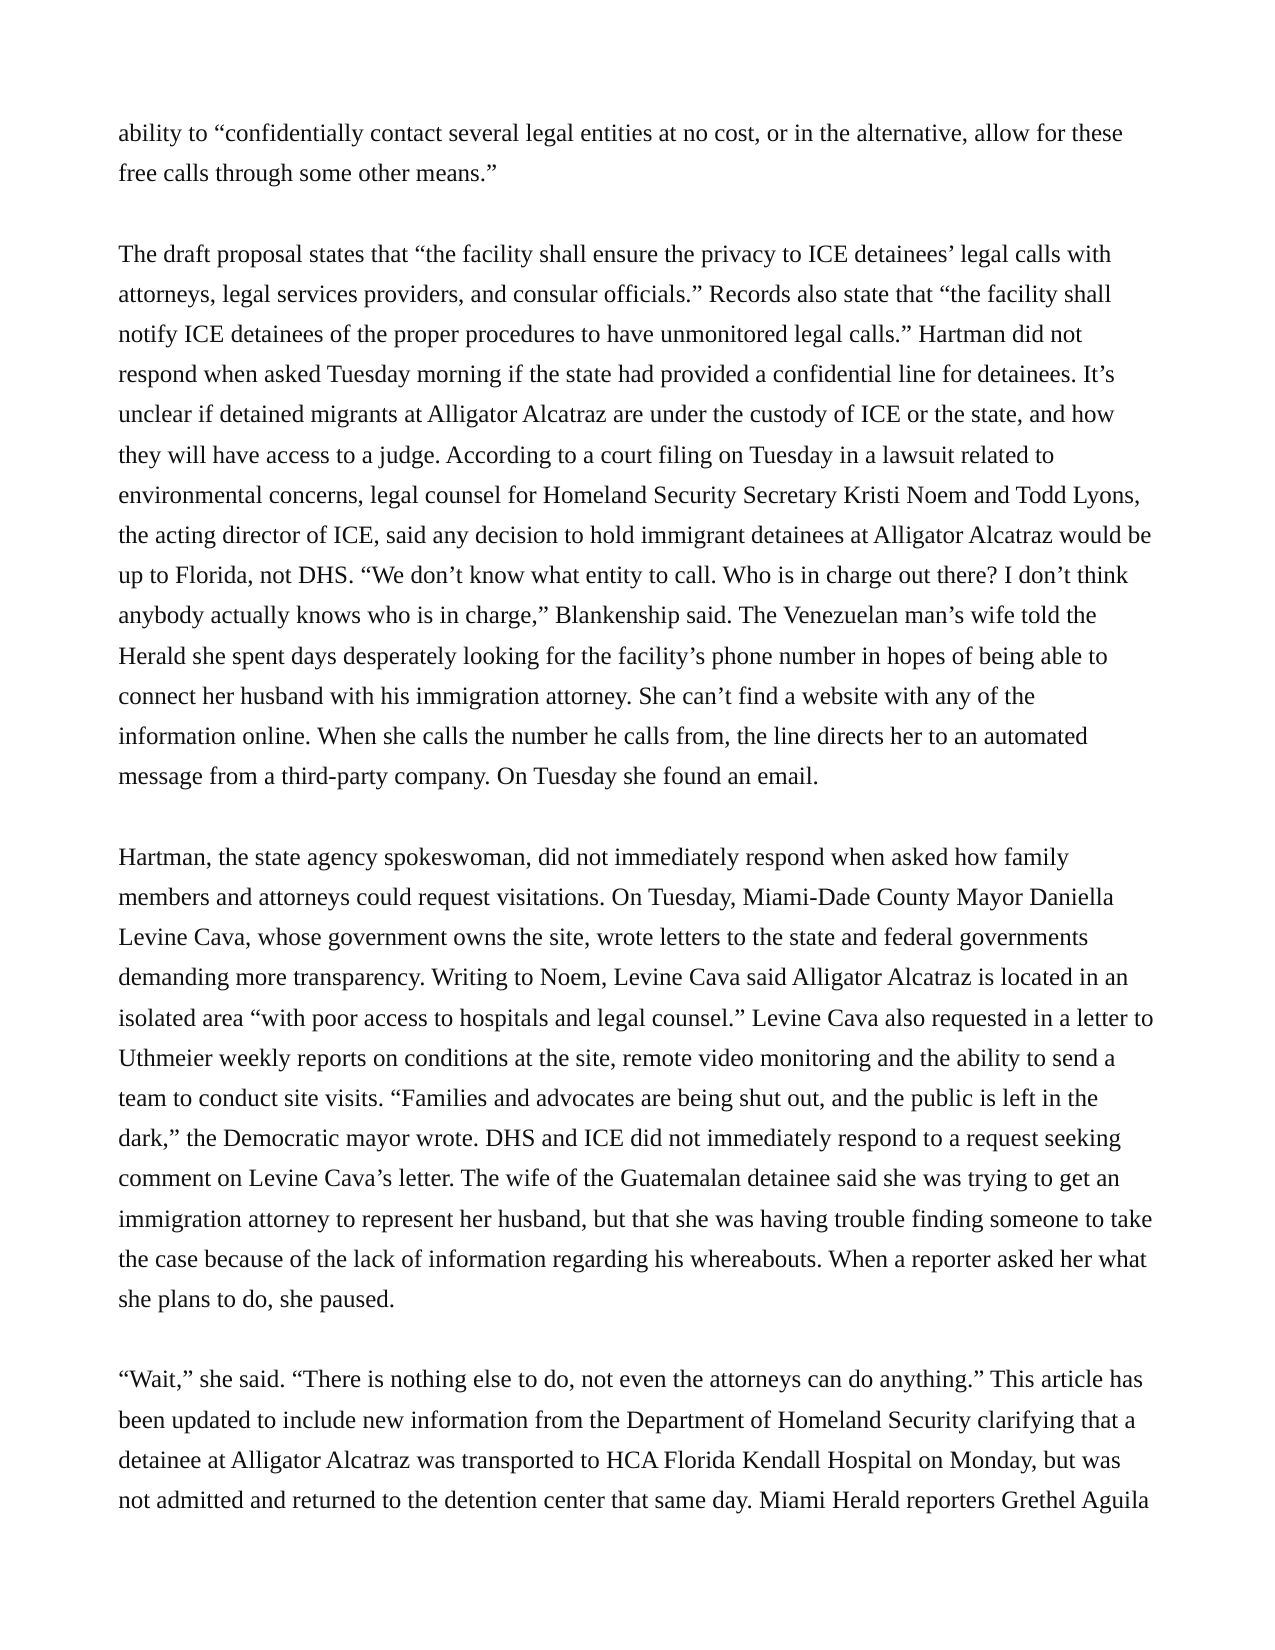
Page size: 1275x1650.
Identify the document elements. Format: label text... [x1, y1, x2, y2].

text ability to “confidentially contact several legal entities at no cost, or in the alternative, allow for these free calls through some other means.” The draft proposal states that “the facility shall ensure the privacy to ICE detainees’ legal calls with attorneys, legal services providers, and consular officials.” Records also state that “the facility shall notify ICE detainees of the proper procedures to have unmonitored legal calls.” Hartman did not respond when asked Tuesday morning if the state had provided a confidential line for detainees. It’s unclear if detained migrants at Alligator Alcatraz are under the custody of ICE or the state, and how they will have access to a judge. According to a court filing on Tuesday in a lawsuit related to environmental concerns, legal counsel for Homeland Security Secretary Kristi Noem and Todd Lyons, the acting director of ICE, said any decision to hold immigrant detainees at Alligator Alcatraz would be up to Florida, not DHS. “We don’t know what entity to call. Who is in charge out there? I don’t think anybody actually knows who is in charge,” Blankenship said. The Venezuelan man’s wife told the Herald she spent days desperately looking for the facility’s phone number in hopes of being able to connect her husband with his immigration attorney. She can’t find a website with any of the information online. When she calls the number he calls from, the line directs her to an automated message from a third-party company. On Tuesday she found an email. Hartman, the state agency spokeswoman, did not immediately respond when asked how family members and attorneys could request visitations. On Tuesday, Miami-Dade County Mayor Daniella Levine Cava, whose government owns the site, wrote letters to the state and federal governments demanding more transparency. Writing to Noem, Levine Cava said Alligator Alcatraz is located in an isolated area “with poor access to hospitals and legal counsel.” Levine Cava also requested in a letter to Uthmeier weekly reports on conditions at the site, remote video monitoring and the ability to send a team to conduct site visits. “Families and advocates are being shut out, and the public is left in the dark,” the Democratic mayor wrote. DHS and ICE did not immediately respond to a request seeking comment on Levine Cava’s letter. The wife of the Guatemalan detainee said she was trying to get an immigration attorney to represent her husband, but that she was having trouble finding someone to take the case because of the lack of information regarding his whereabouts. When a reporter asked her what she plans to do, she paused. “Wait,” she said. “There is nothing else to do, not even the attorneys can do anything.” This article has been updated to include new information from the Department of Homeland Security clarifying that a detainee at Alligator Alcatraz was transported to HCA Florida Kendall Hospital on Monday, but was not admitted and returned to the detention center that same day. Miami Herald reporters Grethel Aguila [118, 118, 1157, 1514]
